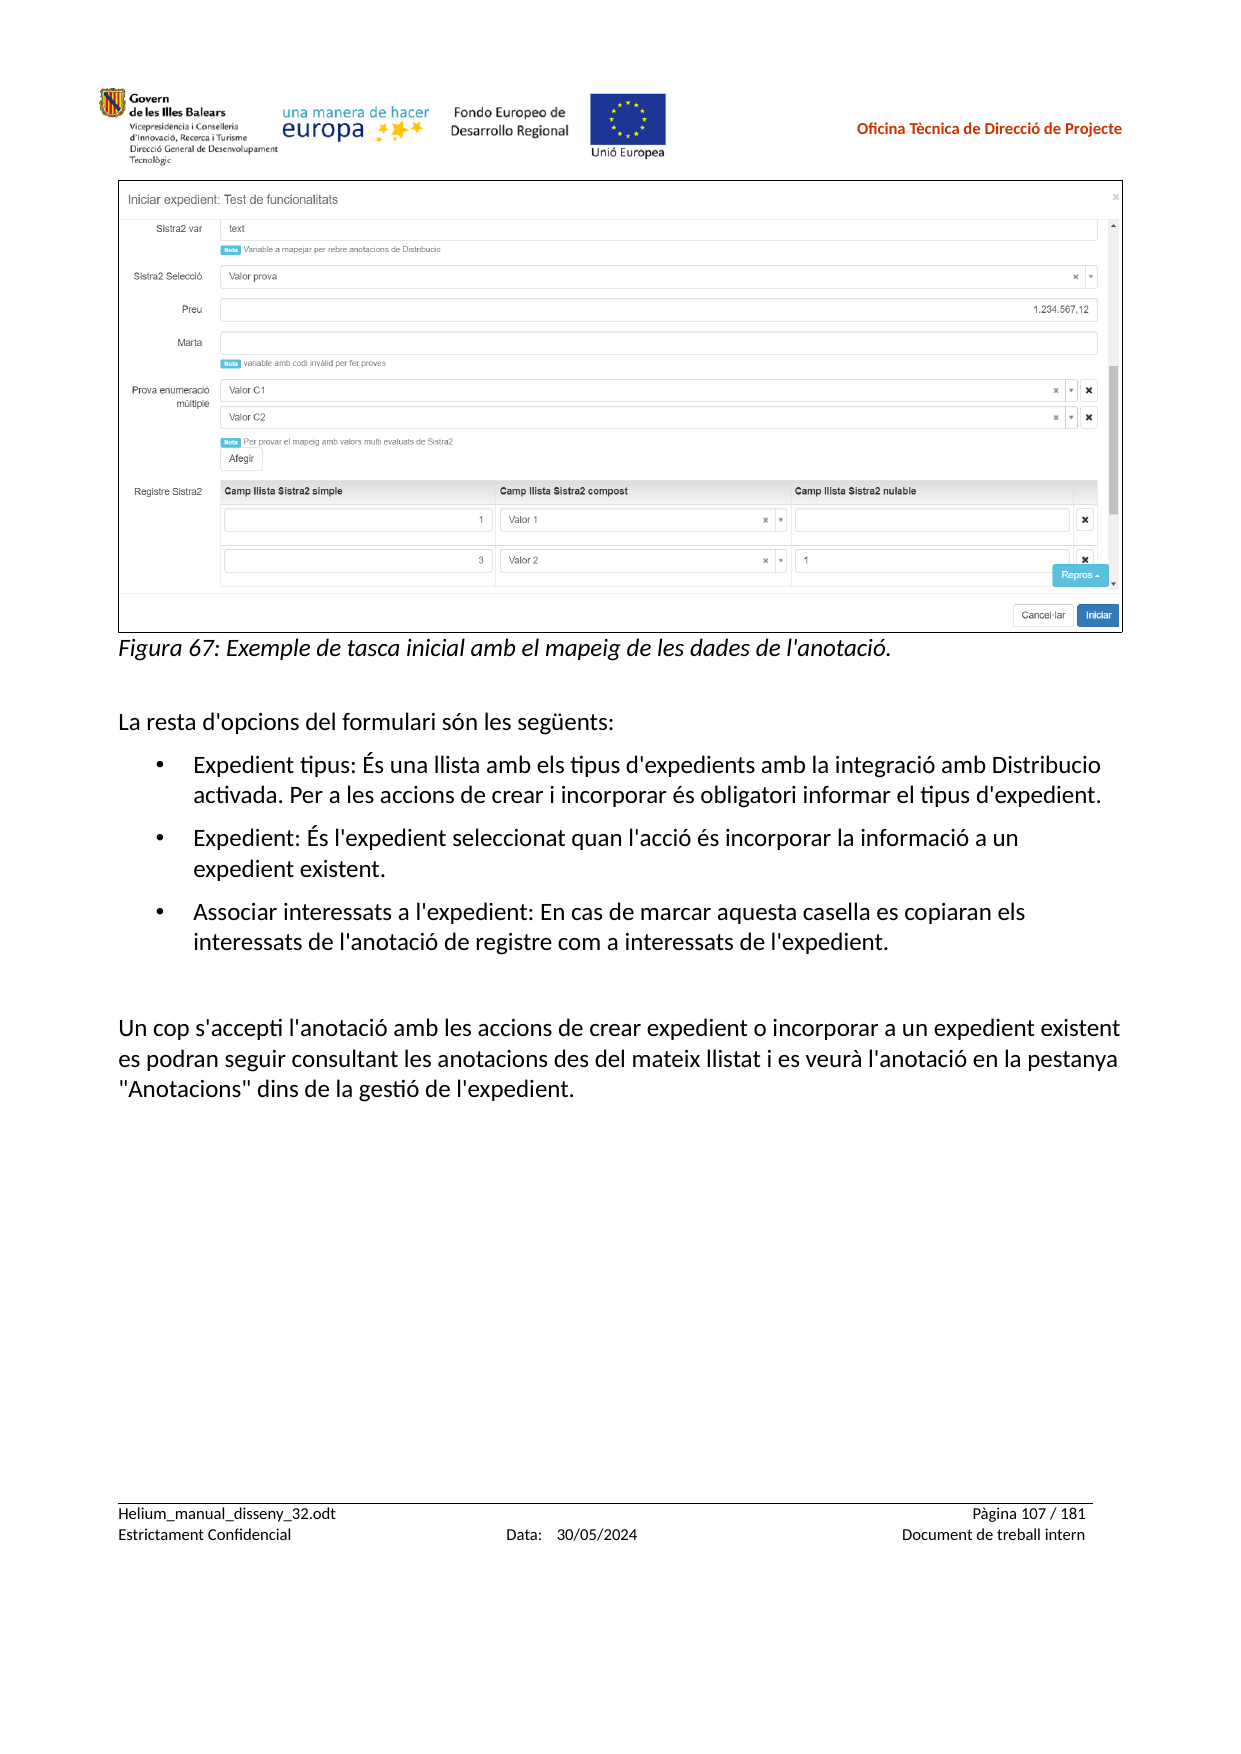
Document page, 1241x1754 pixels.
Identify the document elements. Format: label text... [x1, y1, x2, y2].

text La resta d'opcions del formulari són les següents: [118, 706, 1122, 736]
picture [121, 183, 1119, 630]
text Figura 67: Exemple de tasca inicial amb el mapeig de les dades de l'anotació. [118, 633, 1122, 663]
list Expedient tipus: És una llista amb els tipus d'expedients amb la integració amb Distribucio activada. Per a les accions de crear i incorporar és obligatori informar el tipus d'expedient. [156, 749, 1122, 810]
picture [99, 87, 668, 166]
list Associar interessats a l'expedient: En cas de marcar aquesta casella es copiaran els interessats de l'anotació de registre com a interessats de l'expedient. [156, 896, 1122, 957]
list Expedient: És l'expedient seleccionat quan l'acció és incorporar la informació a un expedient existent. [156, 822, 1122, 883]
text Un cop s'accepti l'anotació amb les accions de crear expedient o incorporar a un expedient existent es podran seguir consultant les anotacions des del mateix llistat i es veurà l'anotació en la pestanya "Anotacions" dins de la gestió de l'expedient. [118, 1012, 1122, 1104]
text [119, 181, 1122, 632]
